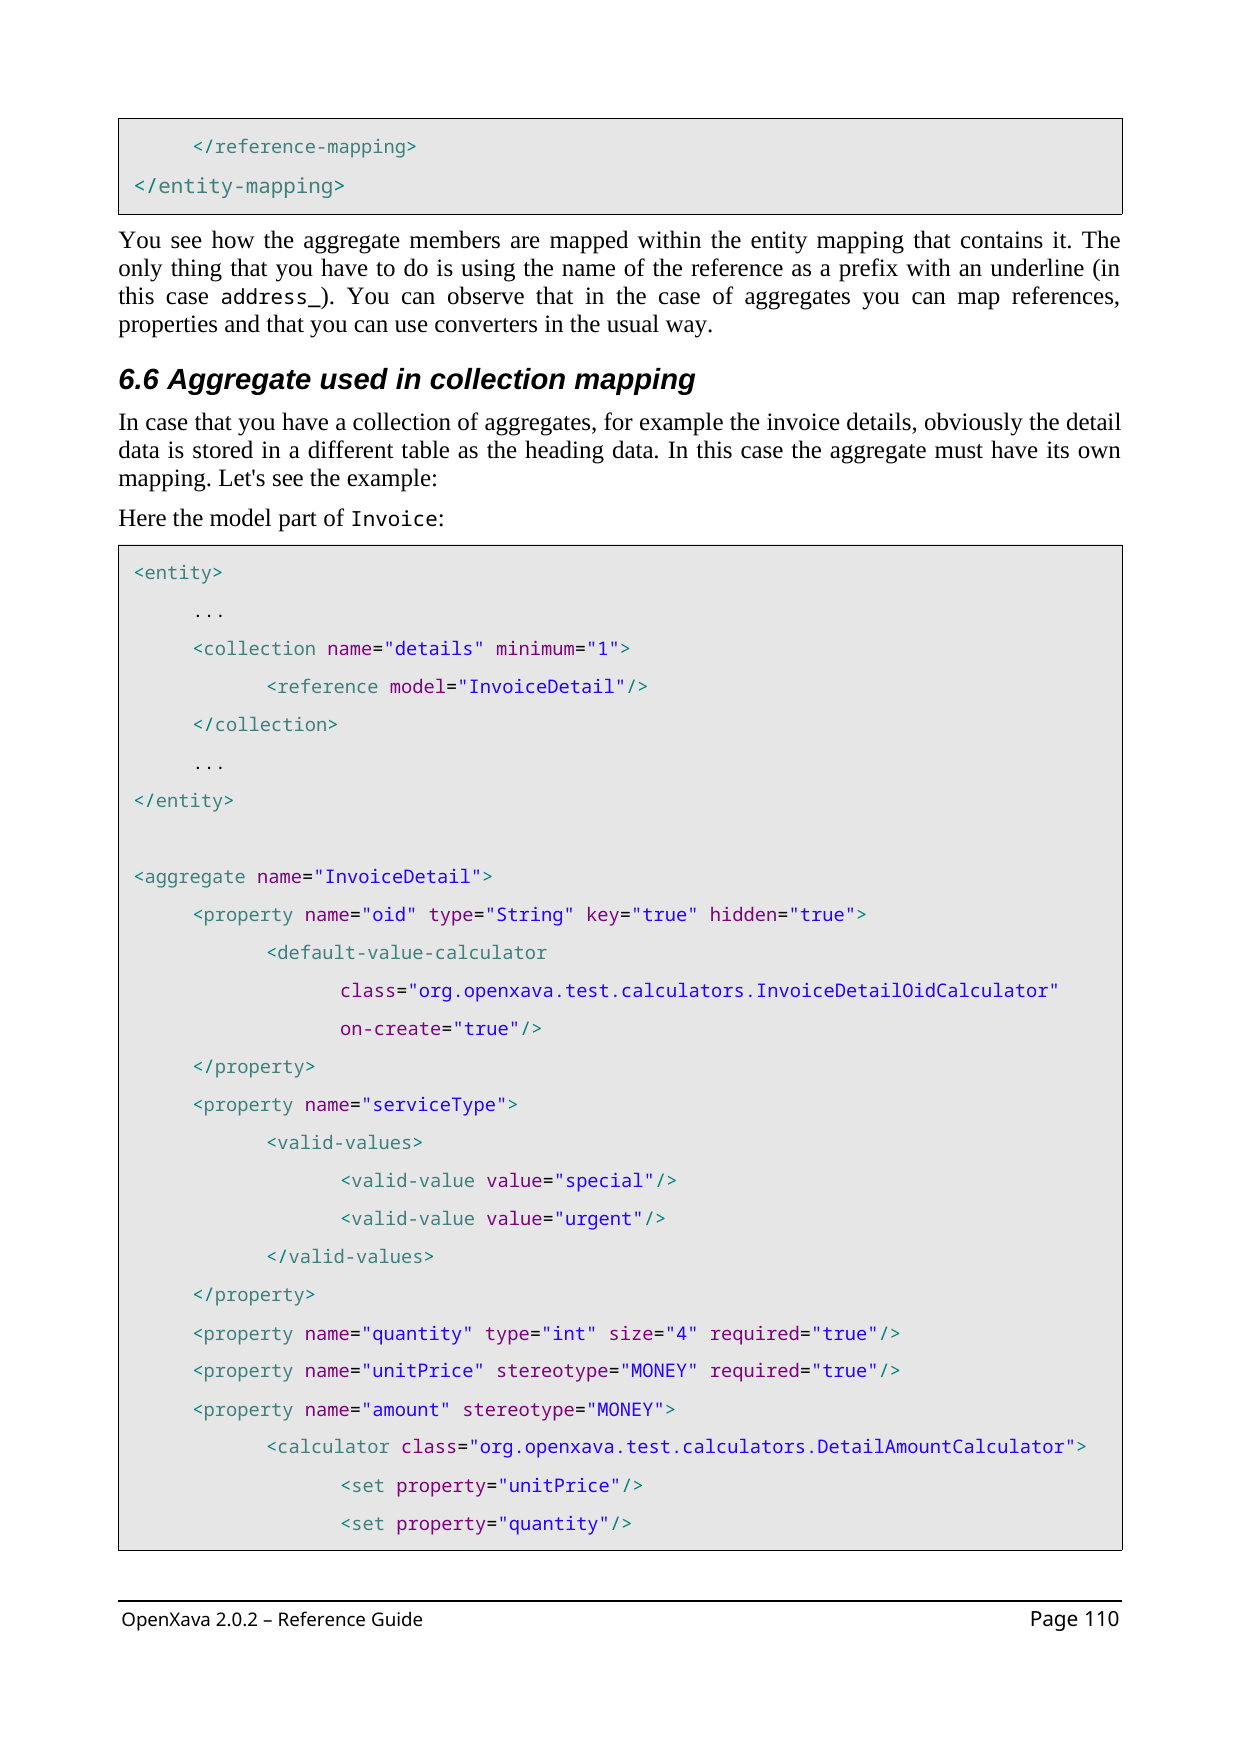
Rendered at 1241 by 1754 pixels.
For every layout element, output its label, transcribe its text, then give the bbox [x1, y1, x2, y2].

text <default-value-calculator [119, 925, 1122, 963]
text </collection> [119, 697, 1122, 735]
text <entity> [119, 546, 1122, 583]
text </property> [119, 1039, 1122, 1077]
text You see how the aggregate members are mapped within the entity mapping that contains it. The only thing that you have to do is using the name of the reference as a prefix with an underline (in this case address_). You can observe that in the case of aggregates you can map references, properties and that you can use converters in the usual way. [118, 227, 1122, 338]
subtitle Aggregate used in collection mapping [118, 363, 1122, 396]
text </property> [119, 1267, 1122, 1305]
text </entity-mapping> [119, 156, 1122, 214]
text <aggregate name="InvoiceDetail"> [119, 849, 1122, 887]
text <set property="quantity"/> [119, 1495, 1122, 1550]
text ... [119, 583, 1122, 621]
text ... [119, 735, 1122, 773]
text class="org.openxava.test.calculators.InvoiceDetailOidCalculator" [119, 963, 1122, 1001]
text <calculator class="org.openxava.test.calculators.DetailAmountCalculator"> [119, 1419, 1122, 1457]
text <reference model="InvoiceDetail"/> [119, 659, 1122, 697]
text <property name="serviceType"> [119, 1077, 1122, 1115]
text <set property="unitPrice"/> [119, 1457, 1122, 1495]
text <property name="unitPrice" stereotype="MONEY" required="true"/> [119, 1343, 1122, 1381]
text </entity> [119, 773, 1122, 811]
text Here the model part of Invoice: [118, 504, 1122, 532]
text In case that you have a collection of aggregates, for example the invoice details, obviously the detail data is stored in a different table as the heading data. In this case the aggregate must have its own mapping. Let's see the example: [118, 408, 1122, 491]
text </valid-values> [119, 1229, 1122, 1267]
text <property name="oid" type="String" key="true" hidden="true"> [119, 887, 1122, 925]
text <property name="quantity" type="int" size="4" required="true"/> [119, 1305, 1122, 1343]
text <property name="amount" stereotype="MONEY"> [119, 1381, 1122, 1419]
text <valid-value value="urgent"/> [119, 1191, 1122, 1229]
text <collection name="details" minimum="1"> [119, 621, 1122, 659]
text <valid-values> [119, 1115, 1122, 1153]
text on-create="true"/> [119, 1001, 1122, 1039]
text <valid-value value="special"/> [119, 1153, 1122, 1191]
text </reference-mapping> [119, 119, 1122, 156]
